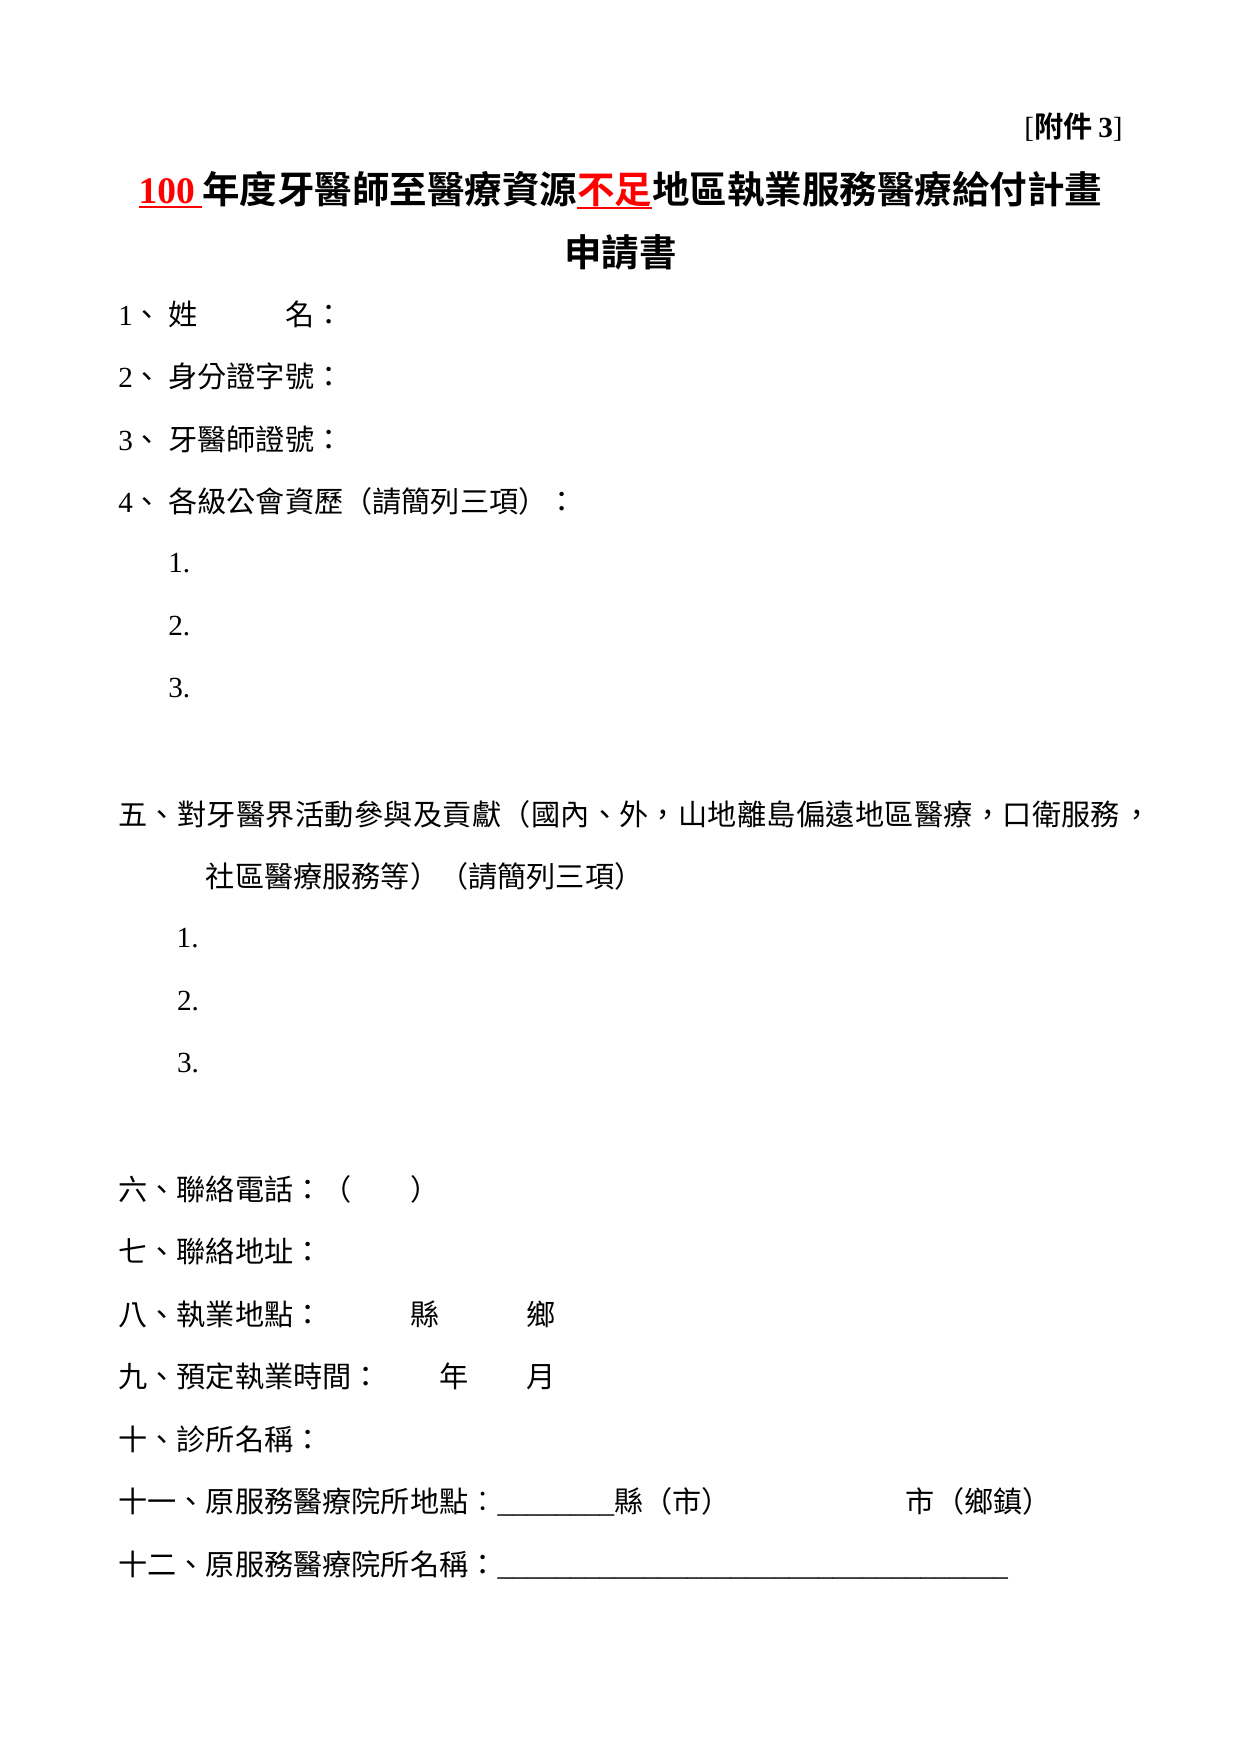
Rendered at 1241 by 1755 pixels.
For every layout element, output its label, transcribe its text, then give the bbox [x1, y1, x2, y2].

text 五、對牙醫界活動參與及貢獻（國內、外，山地離島偏遠地區醫療，口衛服務，社區醫療服務等）（請簡列三項） [118, 771, 1122, 896]
text 六、聯絡電話：（ ） [118, 1146, 1122, 1208]
text 2. [118, 958, 1122, 1021]
text 八、執業地點： 縣 鄉 [118, 1271, 1122, 1333]
text 3. [168, 646, 1122, 708]
text 十二、原服務醫療院所名稱：___________________________________ [118, 1521, 1122, 1583]
text 十、診所名稱： [118, 1396, 1122, 1458]
text 2. [168, 583, 1122, 646]
text [附件3] [118, 83, 1122, 146]
text 申請書 [118, 208, 1122, 271]
text 九、預定執業時間： 年 月 [118, 1333, 1122, 1396]
text 十一、原服務醫療院所地點︰________縣（市） 市（鄉鎮） [118, 1458, 1122, 1521]
text 七、聯絡地址： [118, 1208, 1122, 1271]
text 1. [118, 896, 1122, 958]
text 100年度牙醫師至醫療資源不足地區執業服務醫療給付計畫 [118, 146, 1122, 208]
list 牙醫師證號： [118, 396, 1122, 458]
list 姓 名： [118, 271, 1122, 333]
list 各級公會資歷（請簡列三項）： [118, 458, 1122, 521]
text 1. [168, 521, 1122, 583]
text 3. [118, 1021, 1122, 1083]
list 身分證字號： [118, 333, 1122, 396]
